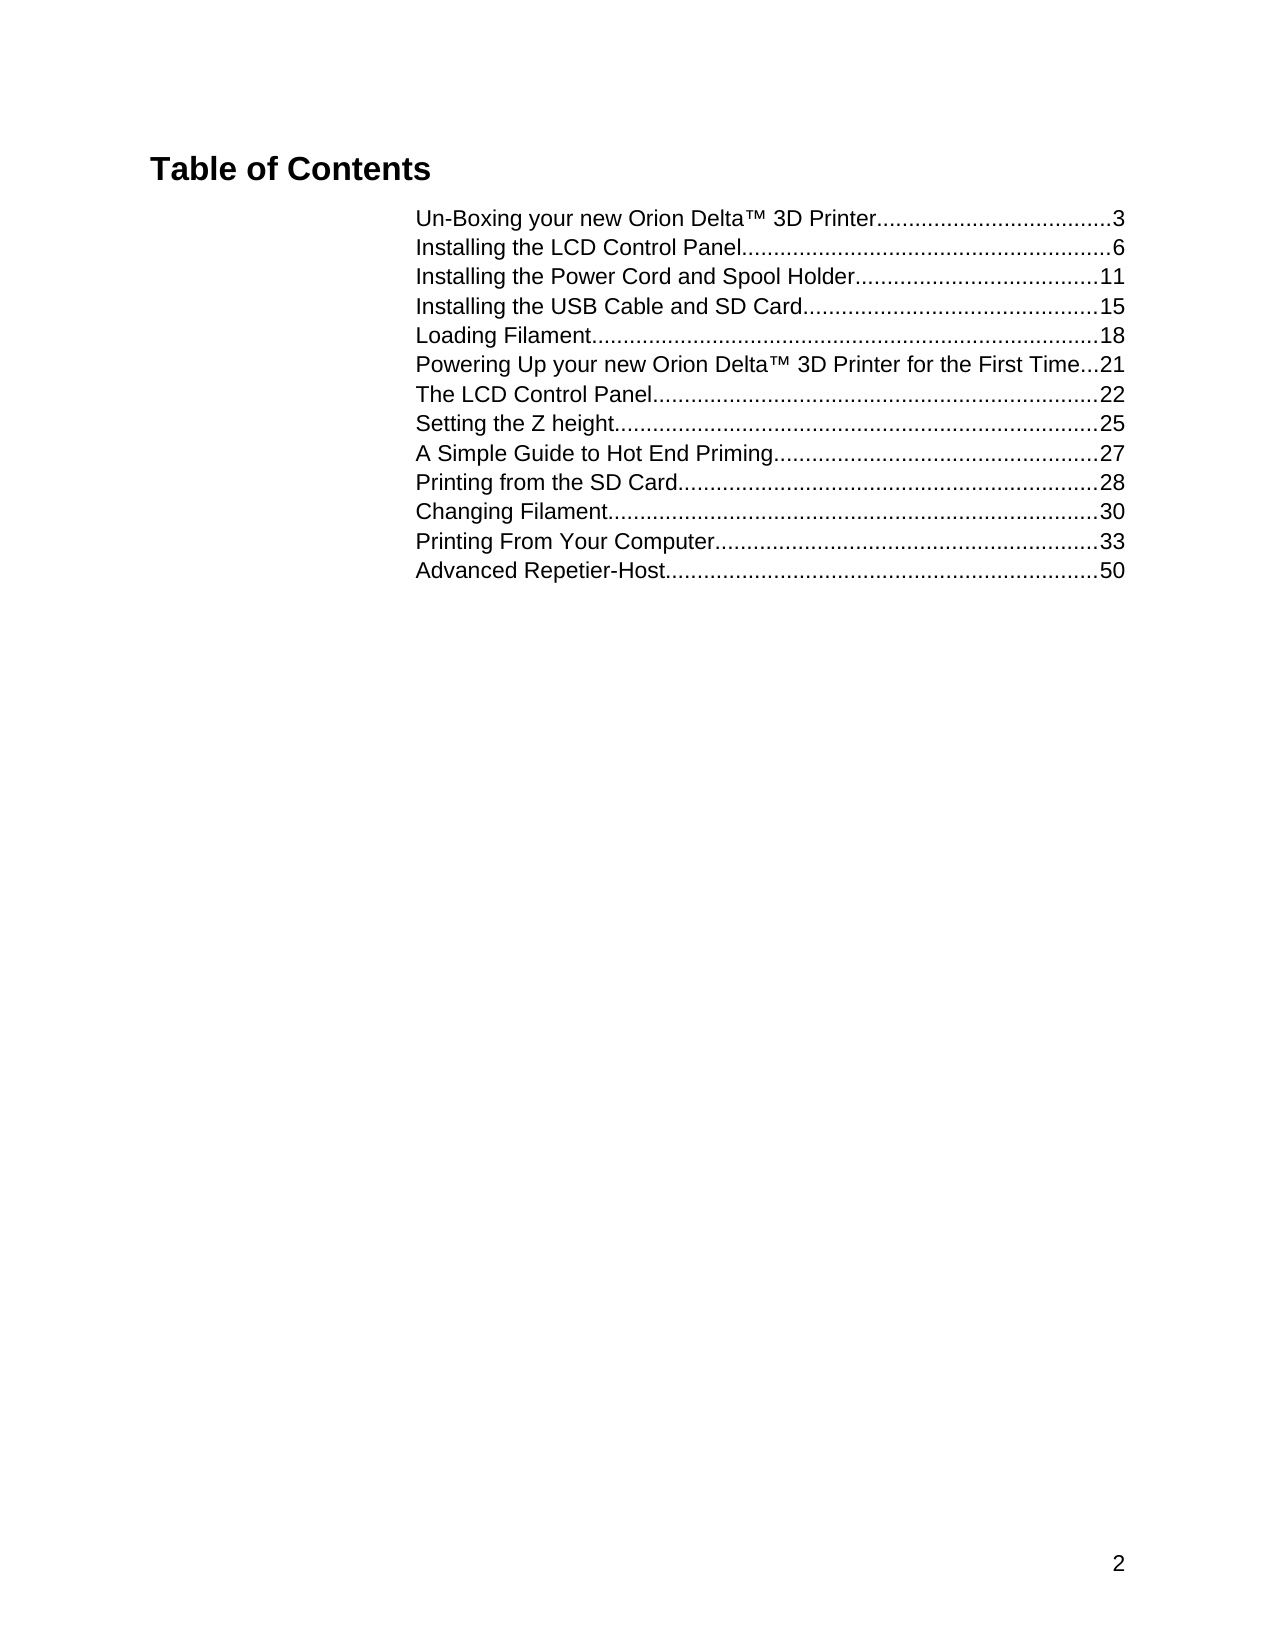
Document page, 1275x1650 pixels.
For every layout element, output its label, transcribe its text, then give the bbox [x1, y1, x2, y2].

text Changing Filament 30 [415, 499, 1125, 525]
text Printing from the SD Card 28 [415, 470, 1125, 495]
text Loading Filament 18 [415, 323, 1125, 348]
text The LCD Control Panel 22 [415, 382, 1125, 407]
text Powering Up your new Orion Delta™ 3D Printer for the First Time 21 [415, 352, 1125, 378]
text A Simple Guide to Hot End Priming 27 [415, 440, 1125, 466]
text Setting the Z height 25 [415, 411, 1125, 437]
text Installing the USB Cable and SD Card 15 [415, 293, 1125, 319]
text Advanced Repetier-Host 50 [415, 558, 1125, 583]
text Installing the Power Cord and Spool Holder 11 [415, 264, 1125, 290]
subtitle Table of Contents [150, 150, 1125, 187]
text Printing From Your Computer 33 [415, 528, 1125, 554]
text Un-Boxing your new Orion Delta™ 3D Printer 3 [415, 205, 1125, 231]
text Installing the LCD Control Panel 6 [415, 235, 1125, 260]
